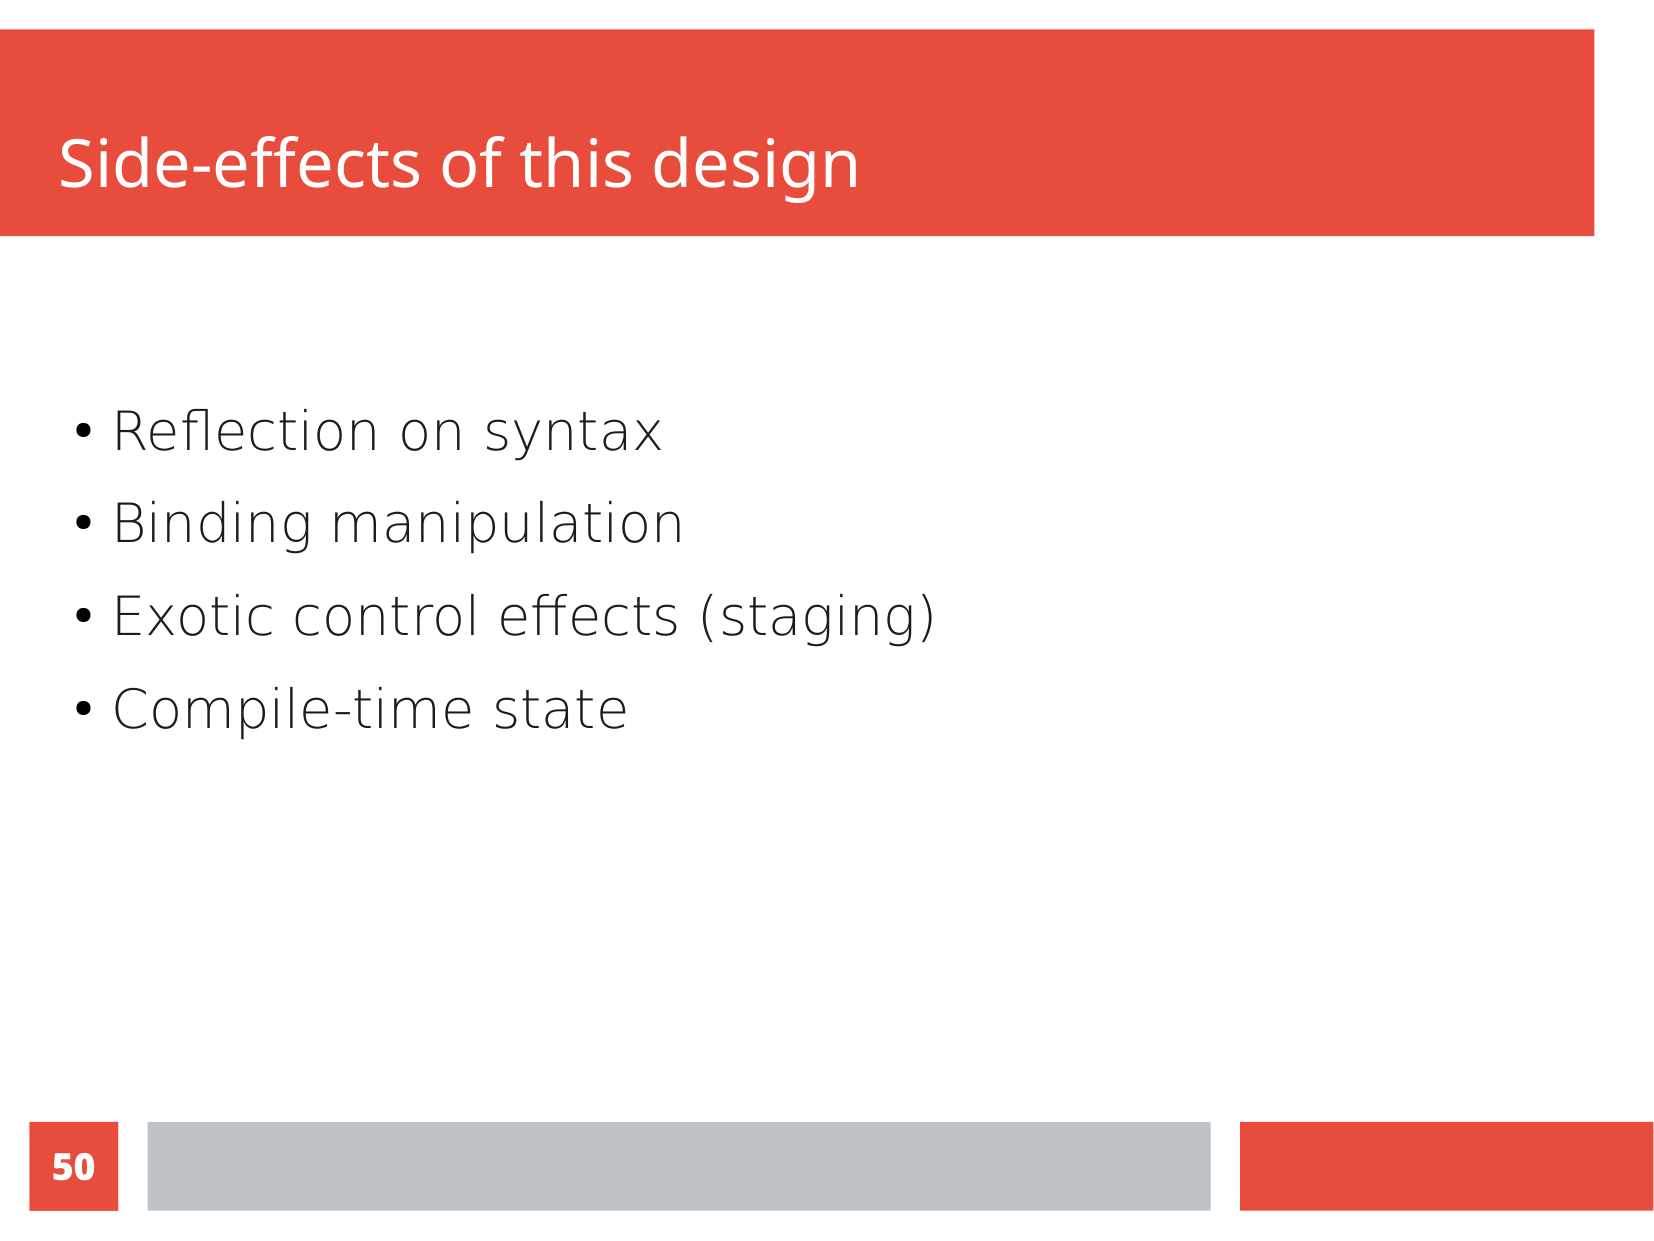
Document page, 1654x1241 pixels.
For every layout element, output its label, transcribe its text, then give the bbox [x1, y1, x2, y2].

list Reflection on syntax Binding manipulation Exotic control effects (staging) Compile-time state [59, 324, 1565, 1093]
title Side-effects of this design [59, 59, 1595, 207]
